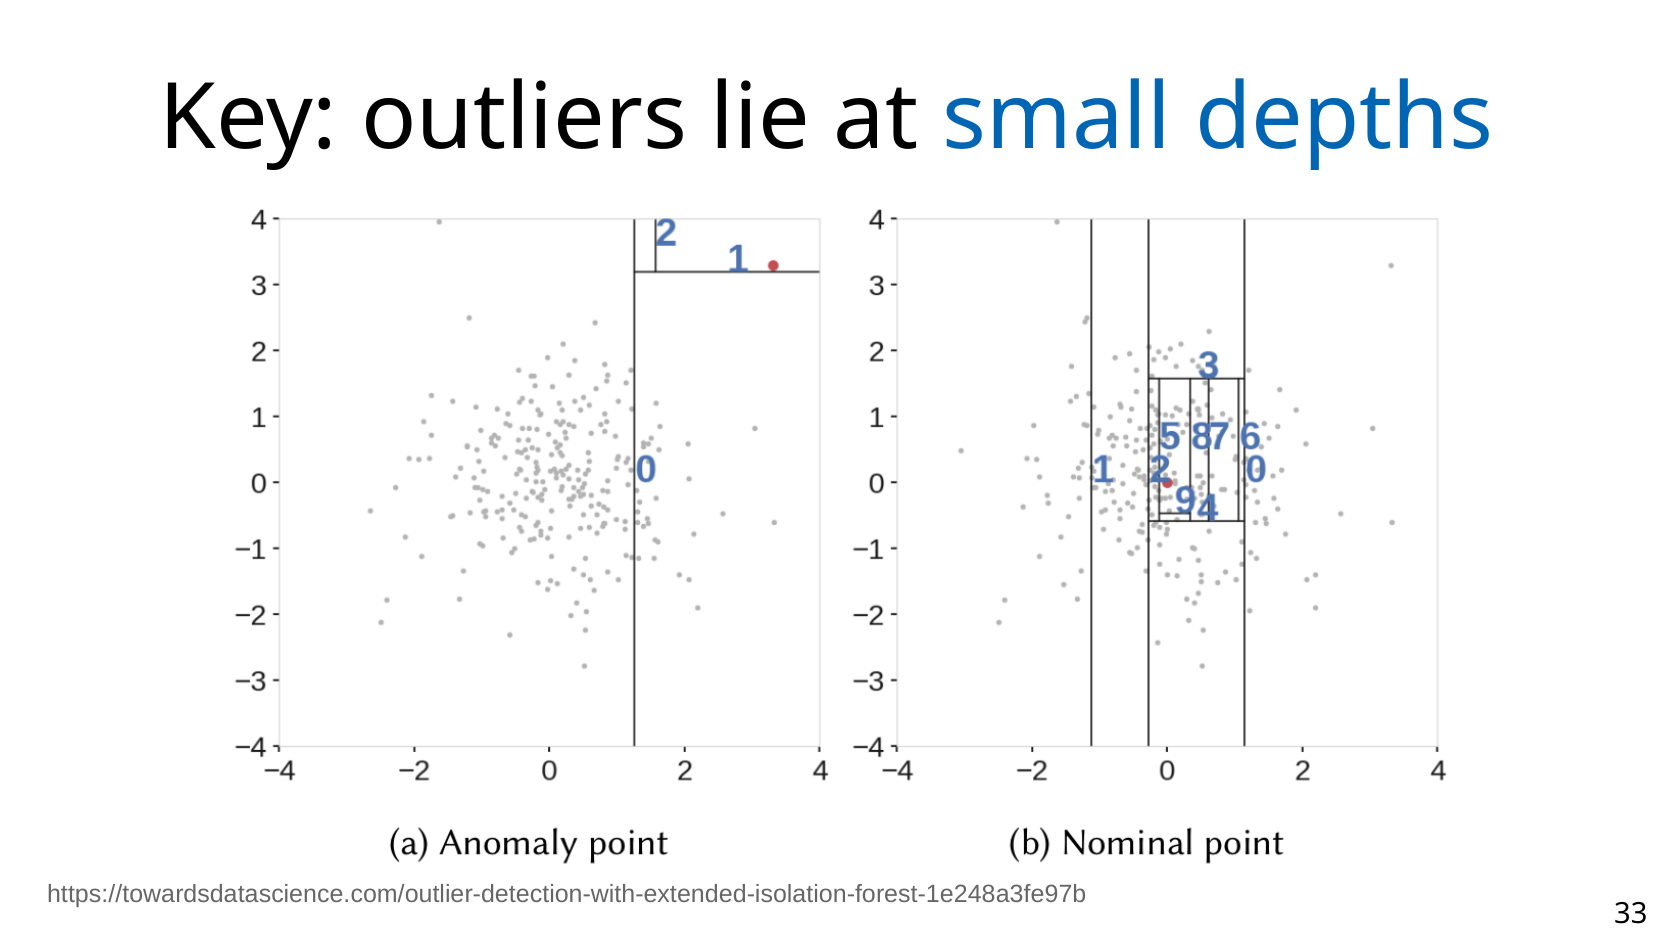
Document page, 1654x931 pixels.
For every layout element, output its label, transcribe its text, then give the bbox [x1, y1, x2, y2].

text_box https://towardsdatascience.com/outlier-detection-with-extended-isolation-forest-1e248a3fe97b [32, 872, 1616, 930]
title Key: outliers lie at small depths [82, 1, 1571, 226]
picture [202, 203, 1513, 872]
